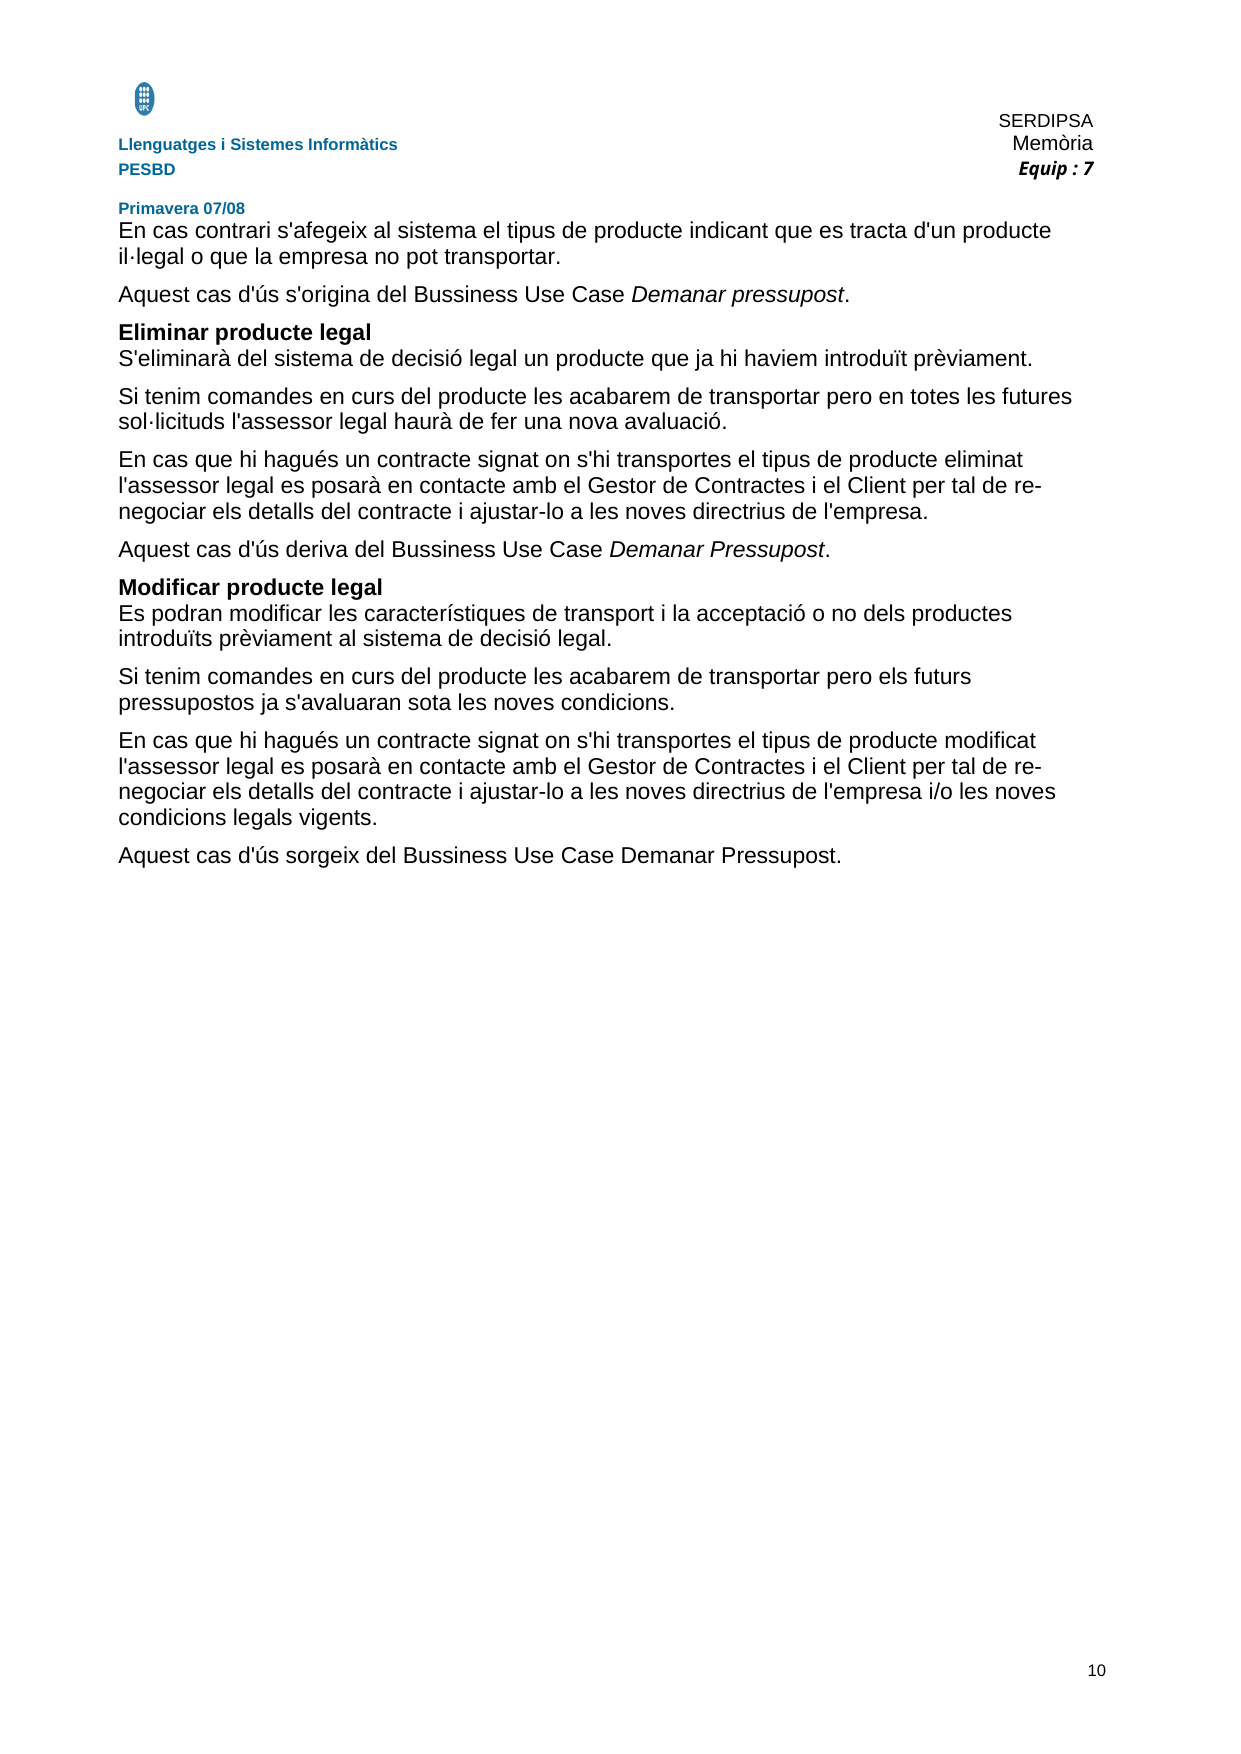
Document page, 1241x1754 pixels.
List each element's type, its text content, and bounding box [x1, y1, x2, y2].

text En cas que hi hagués un contracte signat on s'hi transportes el tipus de producte modificat l'assessor legal es posarà en contacte amb el Gestor de Contractes i el Client per tal de re-negociar els detalls del contracte i ajustar-lo a les noves directrius de l'empresa i/o les noves condicions legals vigents. [118, 728, 1106, 830]
text En cas que hi hagués un contracte signat on s'hi transportes el tipus de producte eliminat l'assessor legal es posarà en contacte amb el Gestor de Contractes i el Client per tal de re-negociar els detalls del contracte i ajustar-lo a les noves directrius de l'empresa. [118, 447, 1106, 524]
text Si tenim comandes en curs del producte les acabarem de transportar pero els futurs pressupostos ja s'avaluaran sota les noves condicions. [118, 664, 1106, 715]
text Aquest cas d'ús s'origina del Bussiness Use Case Demanar pressupost. [118, 281, 1106, 307]
text En cas contrari s'afegeix al sistema el tipus de producte indicant que es tracta d'un producte il·legal o que la empresa no pot transportar. [118, 218, 1106, 269]
text Aquest cas d'ús deriva del Bussiness Use Case Demanar Pressupost. [118, 536, 1106, 562]
text Es podran modificar les característiques de transport i la acceptació o no dels productes introduïts prèviament al sistema de decisió legal. [118, 600, 1106, 651]
text S'eliminarà del sistema de decisió legal un producte que ja hi haviem introduït prèviament. [118, 345, 1106, 371]
text Si tenim comandes en curs del producte les acabarem de transportar pero en totes les futures sol·licituds l'assessor legal haurà de fer una nova avaluació. [118, 383, 1106, 434]
subtitle Eliminar producte legal [118, 319, 1106, 345]
subtitle Modificar producte legal [118, 574, 1106, 600]
text Aquest cas d'ús sorgeix del Bussiness Use Case Demanar Pressupost. [118, 843, 1106, 868]
